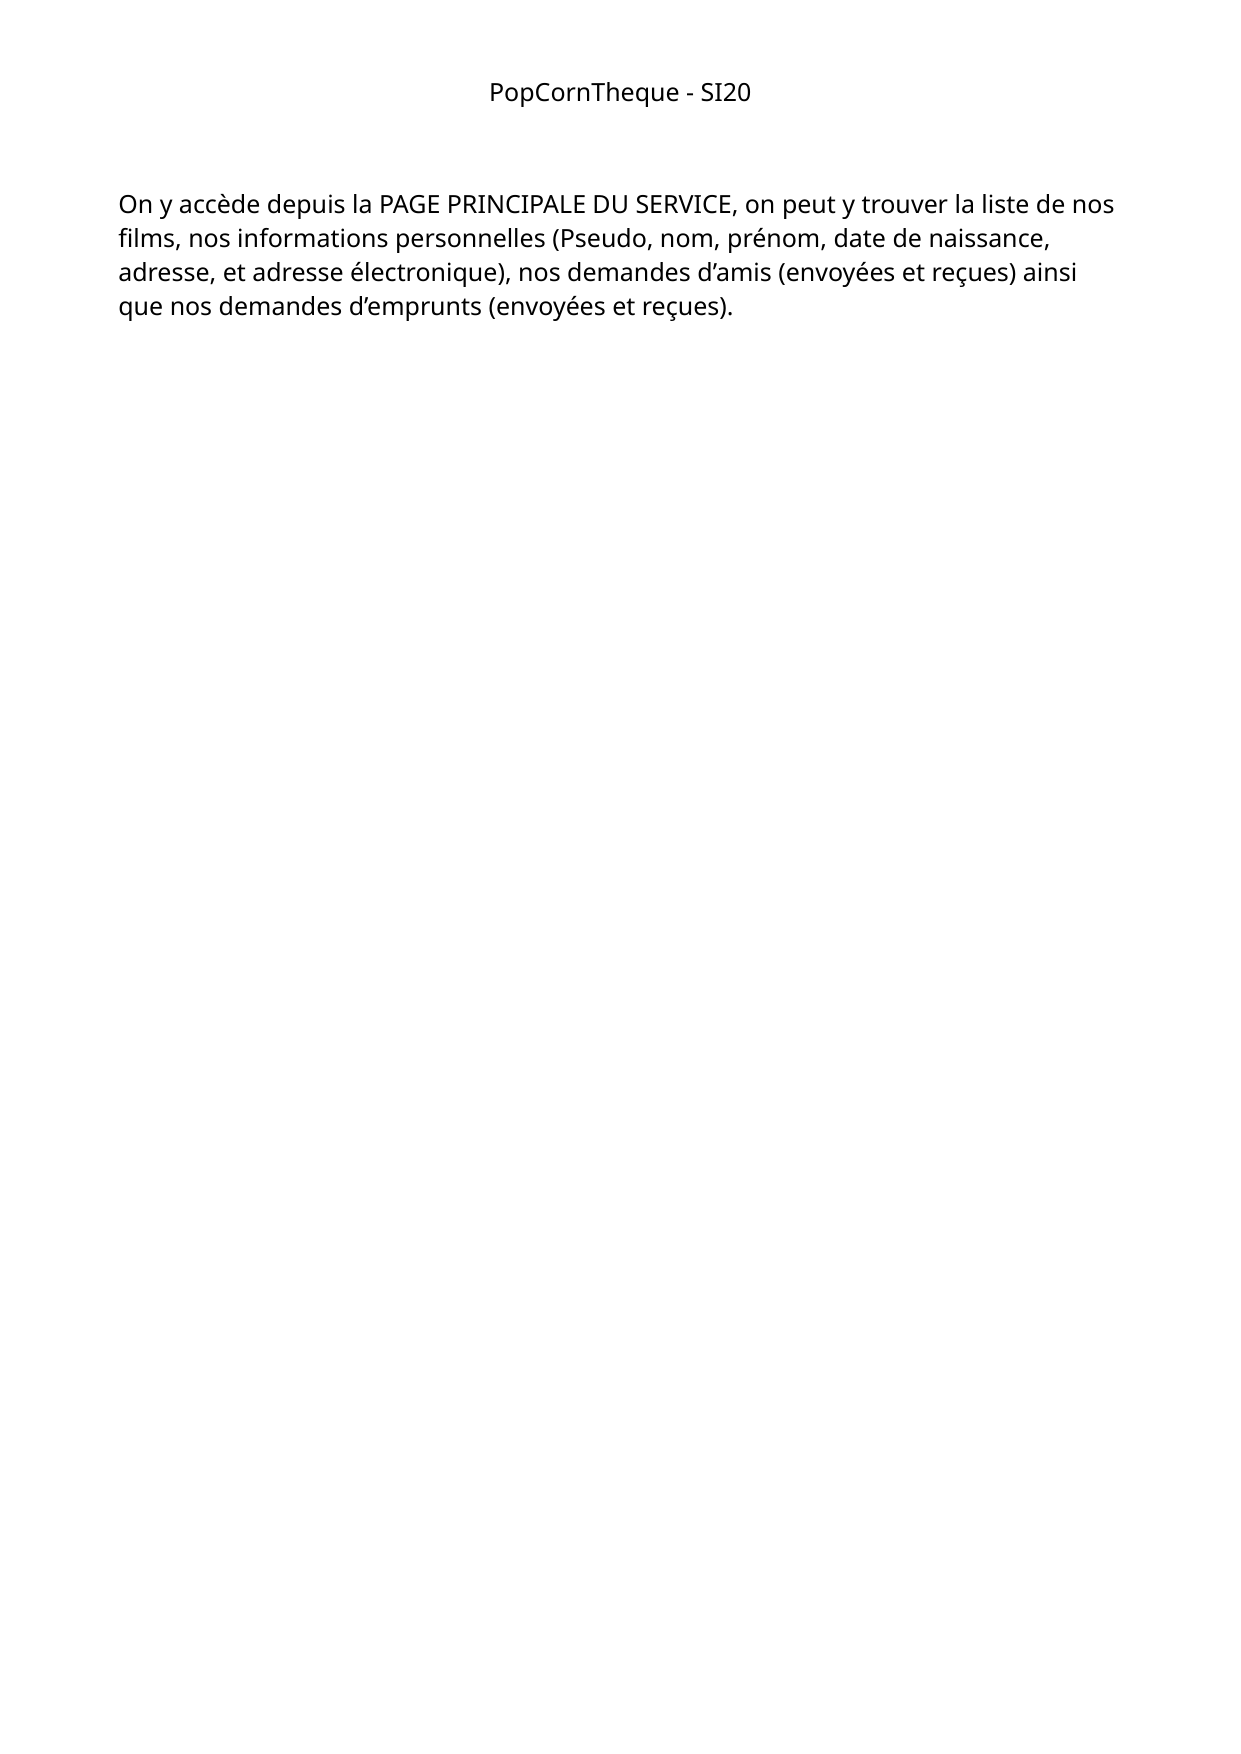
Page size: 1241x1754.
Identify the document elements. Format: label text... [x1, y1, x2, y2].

text On y accède depuis la PAGE PRINCIPALE DU SERVICE, on peut y trouver la liste de nos films, nos informations personnelles (Pseudo, nom, prénom, date de naissance, adresse, et adresse électronique), nos demandes d’amis (envoyées et reçues) ainsi que nos demandes d’emprunts (envoyées et reçues). [118, 186, 1122, 322]
